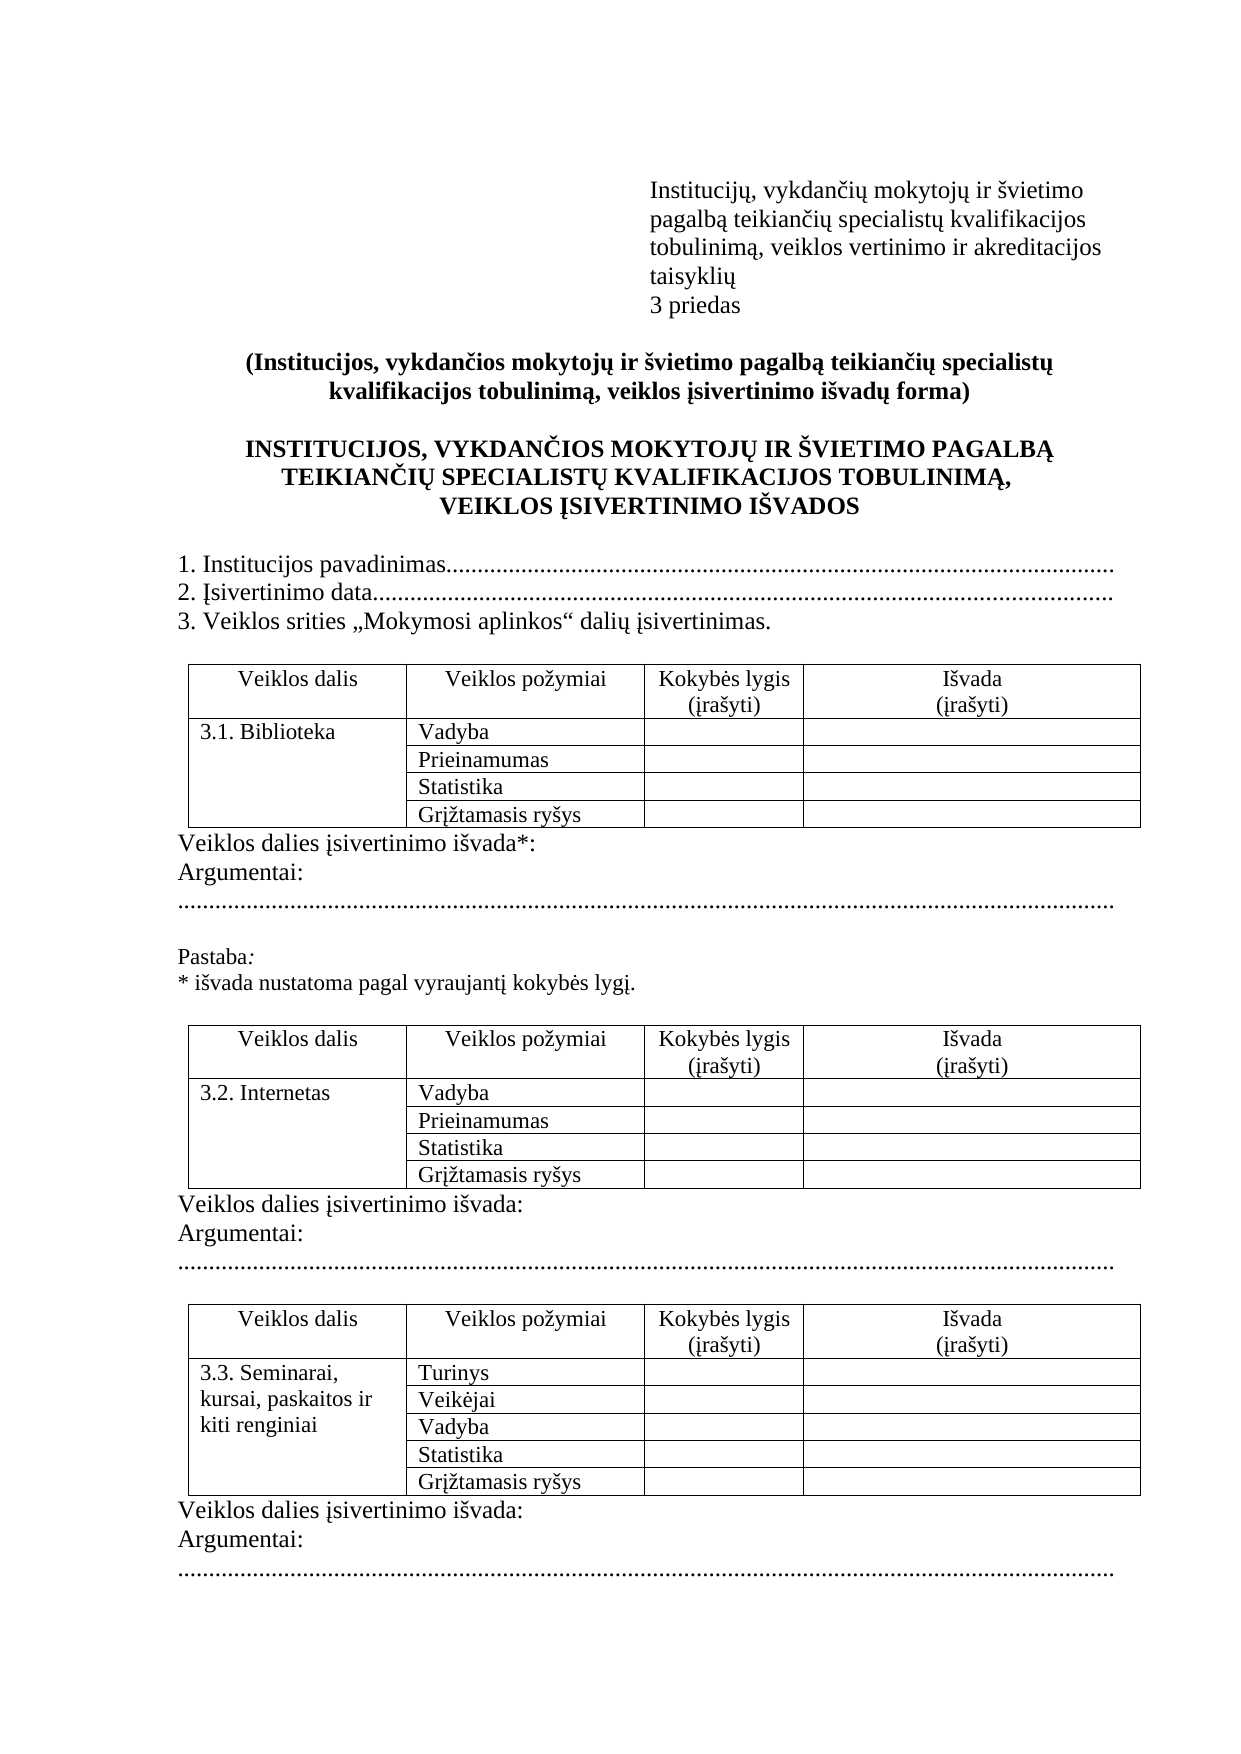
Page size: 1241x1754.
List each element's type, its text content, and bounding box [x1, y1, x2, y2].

table_cell [804, 1386, 1140, 1412]
table_cell 3.3. Seminarai, kursai, paskaitos ir kiti renginiai [189, 1359, 406, 1494]
text 2. Įsivertinimo data [177, 577, 1122, 606]
table_header Veiklos požymiai [407, 1305, 644, 1358]
table_cell [804, 1079, 1140, 1106]
table_cell [645, 1414, 803, 1440]
text 3 priedas [649, 290, 1122, 319]
text 1. Institucijos pavadinimas [177, 549, 1122, 577]
table_header Išvada (įrašyti) [804, 1026, 1140, 1078]
table_cell Statistika [407, 773, 644, 799]
table_cell [645, 1161, 803, 1188]
table_cell Statistika [407, 1134, 644, 1160]
text taisyklių [649, 261, 1122, 290]
text . [177, 1553, 1122, 1582]
text . [177, 886, 1122, 914]
table_cell Vadyba [407, 1414, 644, 1440]
table_header Kokybės lygis (įrašyti) [645, 1026, 803, 1078]
table_cell [645, 746, 803, 772]
table_cell [645, 719, 803, 745]
table_cell [804, 1441, 1140, 1467]
table_cell [645, 1079, 803, 1106]
table_cell [645, 1386, 803, 1412]
table_cell 3.2. Internetas [189, 1079, 406, 1188]
table_cell [804, 1414, 1140, 1440]
text Argumentai: [177, 1218, 1122, 1246]
table_cell [804, 1468, 1140, 1494]
table_header Veiklos dalis [189, 1305, 406, 1358]
text . [177, 1246, 1122, 1275]
text Veiklos dalies įsivertinimo išvada*: [177, 828, 1122, 857]
text 3. Veiklos srities „Mokymosi aplinkos“ dalių įsivertinimas. [177, 606, 1122, 635]
table_cell [804, 719, 1140, 745]
table_header Kokybės lygis (įrašyti) [645, 1305, 803, 1358]
table_cell [645, 773, 803, 799]
table_header Veiklos dalis [189, 665, 406, 717]
table_cell Vadyba [407, 719, 644, 745]
table_cell Vadyba [407, 1079, 644, 1106]
text Argumentai: [177, 857, 1122, 886]
table_cell [804, 801, 1140, 827]
table_header Išvada (įrašyti) [804, 665, 1140, 717]
table_header Veiklos dalis [189, 1026, 406, 1078]
table_cell [645, 1468, 803, 1494]
text Veiklos dalies įsivertinimo išvada: [177, 1496, 1122, 1524]
table_cell Grįžtamasis ryšys [407, 1161, 644, 1188]
table_cell Prieinamumas [407, 1107, 644, 1133]
text tobulinimą, veiklos vertinimo ir akreditacijos [649, 232, 1122, 261]
table_cell [645, 1134, 803, 1160]
table_cell [804, 746, 1140, 772]
table_cell [645, 1107, 803, 1133]
table_cell 3.1. Biblioteka [189, 719, 406, 827]
table_cell Grįžtamasis ryšys [407, 1468, 644, 1494]
text Institucijų, vykdančių mokytojų ir švietimo [649, 175, 1122, 204]
text * išvada nustatoma pagal vyraujantį kokybės lygį. [177, 969, 1122, 996]
table_cell [645, 1441, 803, 1467]
table_header Kokybės lygis (įrašyti) [645, 665, 803, 717]
table_cell [645, 1359, 803, 1385]
table_cell Prieinamumas [407, 746, 644, 772]
text pagalbą teikiančių specialistų kvalifikacijos [649, 204, 1122, 232]
table_cell [804, 1107, 1140, 1133]
table_cell [804, 1359, 1140, 1385]
table_cell [804, 773, 1140, 799]
table_cell Turinys [407, 1359, 644, 1385]
table_header Veiklos požymiai [407, 1026, 644, 1078]
table_cell Statistika [407, 1441, 644, 1467]
table_header Išvada (įrašyti) [804, 1305, 1140, 1358]
text Argumentai: [177, 1524, 1122, 1553]
table_cell [645, 801, 803, 827]
table_cell Veikėjai [407, 1386, 644, 1412]
text Veiklos dalies įsivertinimo išvada: [177, 1189, 1122, 1218]
table_header Veiklos požymiai [407, 665, 644, 717]
table_cell Grįžtamasis ryšys [407, 801, 644, 827]
text INSTITUCIJOS, VYKDANČIOS MOKYTOJŲ IR ŠVIETIMO PAGALBĄ TEIKIANČIŲ SPECIALISTŲ KVALIFIKACIJOS TOBULINIMĄ, VEIKLOS ĮSIVERTINIMO IŠVADOS [177, 434, 1122, 520]
text Pastaba: [177, 943, 1122, 969]
table_cell [804, 1134, 1140, 1160]
table_cell [804, 1161, 1140, 1188]
text (Institucijos, vykdančios mokytojų ir švietimo pagalbą teikiančių specialistų kvalifikacijos tobulinimą, veiklos įsivertinimo išvadų forma) [177, 347, 1122, 405]
